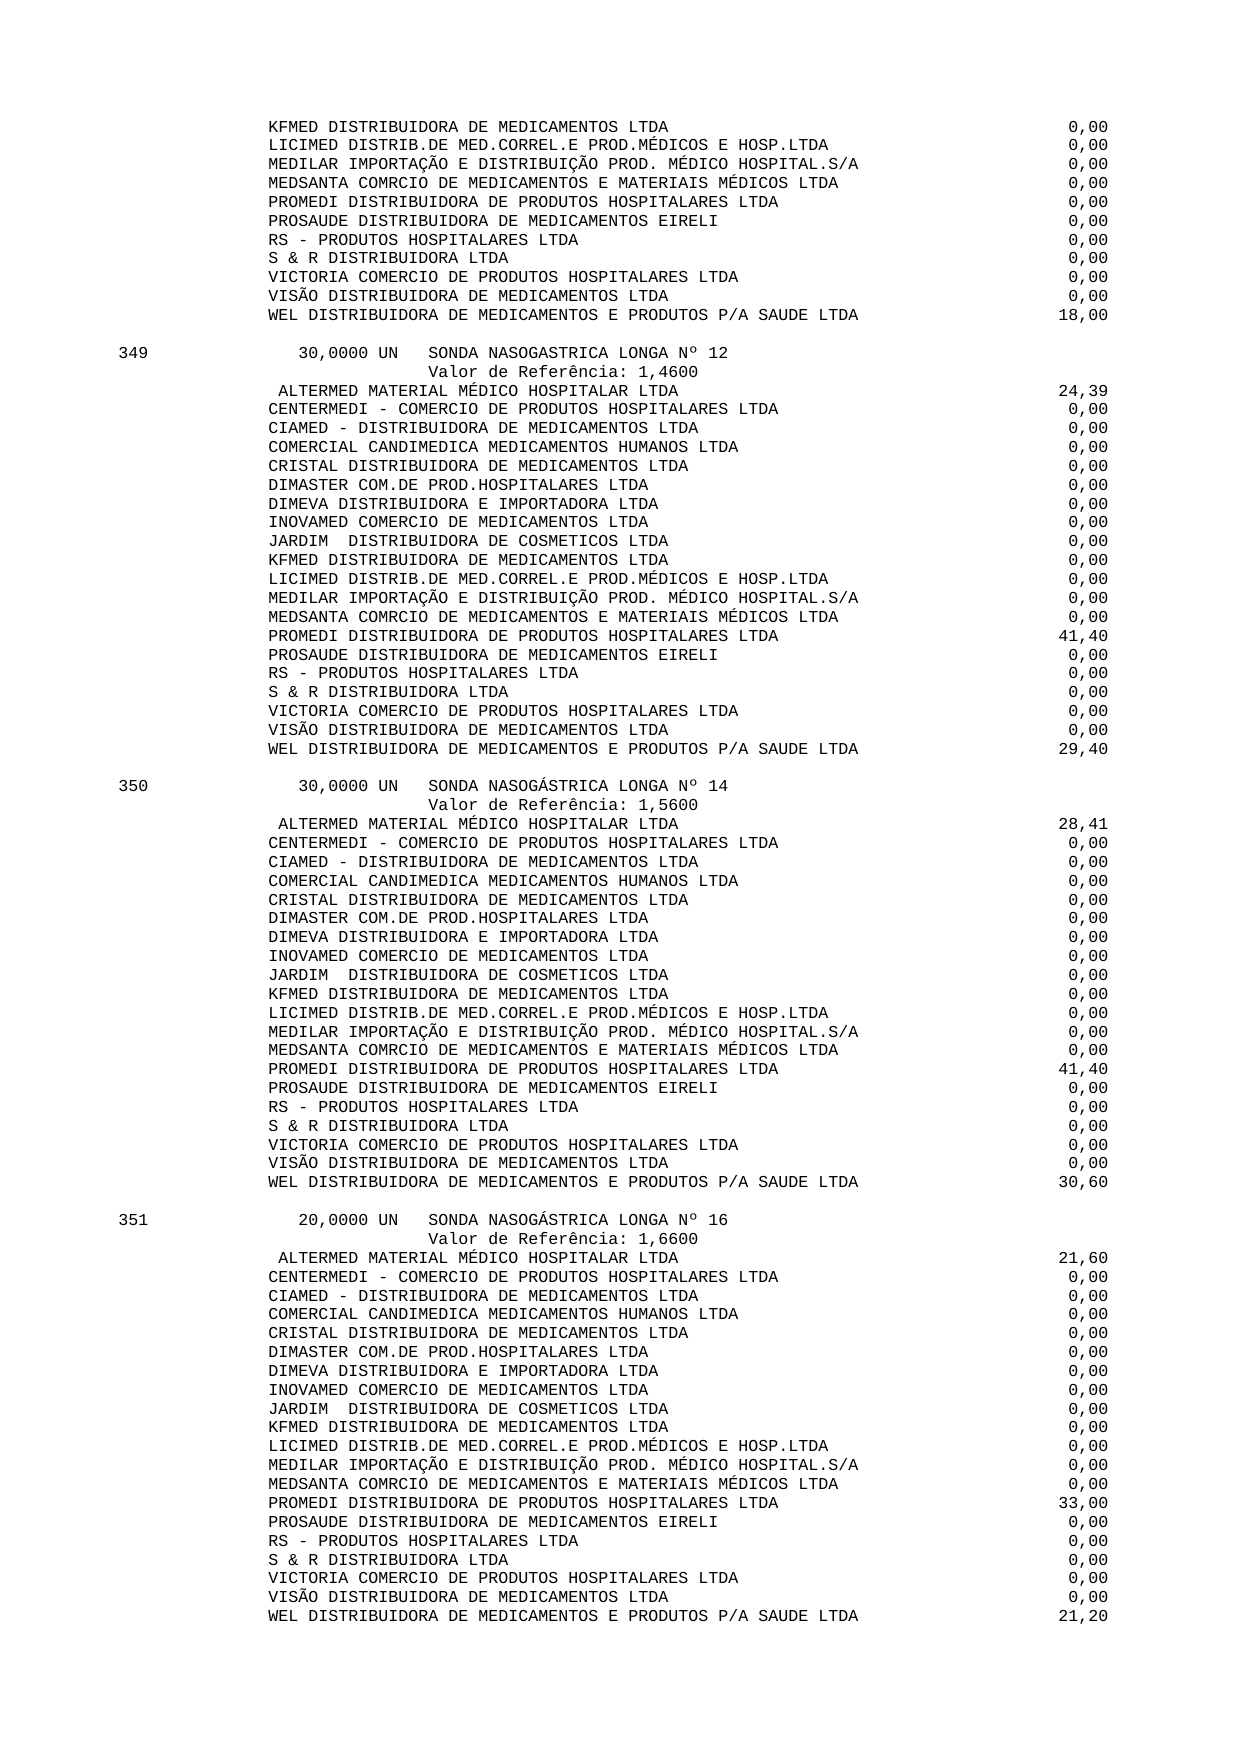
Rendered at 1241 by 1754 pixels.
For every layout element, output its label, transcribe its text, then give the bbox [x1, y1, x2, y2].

text KFMED DISTRIBUIDORA DE MEDICAMENTOS LTDA 0,00 LICIMED DISTRIB.DE MED.CORREL.E PROD.MÉDICOS E HOSP.LTDA 0,00 MEDILAR IMPORTAÇÃO E DISTRIBUIÇÃO PROD. MÉDICO HOSPITAL.S/A 0,00 MEDSANTA COMRCIO DE MEDICAMENTOS E MATERIAIS MÉDICOS LTDA 0,00 PROMEDI DISTRIBUIDORA DE PRODUTOS HOSPITALARES LTDA 0,00 PROSAUDE DISTRIBUIDORA DE MEDICAMENTOS EIRELI 0,00 RS - PRODUTOS HOSPITALARES LTDA 0,00 S & R DISTRIBUIDORA LTDA 0,00 VICTORIA COMERCIO DE PRODUTOS HOSPITALARES LTDA 0,00 VISÃO DISTRIBUIDORA DE MEDICAMENTOS LTDA 0,00 WEL DISTRIBUIDORA DE MEDICAMENTOS E PRODUTOS P/A SAUDE LTDA 18,00 349 30,0000 UN SONDA NASOGASTRICA LONGA Nº 12 Valor de Referência: 1,4600 ALTERMED MATERIAL MÉDICO HOSPITALAR LTDA 24,39 CENTERMEDI - COMERCIO DE PRODUTOS HOSPITALARES LTDA 0,00 CIAMED - DISTRIBUIDORA DE MEDICAMENTOS LTDA 0,00 COMERCIAL CANDIMEDICA MEDICAMENTOS HUMANOS LTDA 0,00 CRISTAL DISTRIBUIDORA DE MEDICAMENTOS LTDA 0,00 DIMASTER COM.DE PROD.HOSPITALARES LTDA 0,00 DIMEVA DISTRIBUIDORA E IMPORTADORA LTDA 0,00 INOVAMED COMERCIO DE MEDICAMENTOS LTDA 0,00 JARDIM DISTRIBUIDORA DE COSMETICOS LTDA 0,00 KFMED DISTRIBUIDORA DE MEDICAMENTOS LTDA 0,00 LICIMED DISTRIB.DE MED.CORREL.E PROD.MÉDICOS E HOSP.LTDA 0,00 MEDILAR IMPORTAÇÃO E DISTRIBUIÇÃO PROD. MÉDICO HOSPITAL.S/A 0,00 MEDSANTA COMRCIO DE MEDICAMENTOS E MATERIAIS MÉDICOS LTDA 0,00 PROMEDI DISTRIBUIDORA DE PRODUTOS HOSPITALARES LTDA 41,40 PROSAUDE DISTRIBUIDORA DE MEDICAMENTOS EIRELI 0,00 RS - PRODUTOS HOSPITALARES LTDA 0,00 S & R DISTRIBUIDORA LTDA 0,00 VICTORIA COMERCIO DE PRODUTOS HOSPITALARES LTDA 0,00 VISÃO DISTRIBUIDORA DE MEDICAMENTOS LTDA 0,00 WEL DISTRIBUIDORA DE MEDICAMENTOS E PRODUTOS P/A SAUDE LTDA 29,40 350 30,0000 UN SONDA NASOGÁSTRICA LONGA Nº 14 Valor de Referência: 1,5600 ALTERMED MATERIAL MÉDICO HOSPITALAR LTDA 28,41 CENTERMEDI - COMERCIO DE PRODUTOS HOSPITALARES LTDA 0,00 CIAMED - DISTRIBUIDORA DE MEDICAMENTOS LTDA 0,00 COMERCIAL CANDIMEDICA MEDICAMENTOS HUMANOS LTDA 0,00 CRISTAL DISTRIBUIDORA DE MEDICAMENTOS LTDA 0,00 DIMASTER COM.DE PROD.HOSPITALARES LTDA 0,00 DIMEVA DISTRIBUIDORA E IMPORTADORA LTDA 0,00 INOVAMED COMERCIO DE MEDICAMENTOS LTDA 0,00 JARDIM DISTRIBUIDORA DE COSMETICOS LTDA 0,00 KFMED DISTRIBUIDORA DE MEDICAMENTOS LTDA 0,00 LICIMED DISTRIB.DE MED.CORREL.E PROD.MÉDICOS E HOSP.LTDA 0,00 MEDILAR IMPORTAÇÃO E DISTRIBUIÇÃO PROD. MÉDICO HOSPITAL.S/A 0,00 MEDSANTA COMRCIO DE MEDICAMENTOS E MATERIAIS MÉDICOS LTDA 0,00 PROMEDI DISTRIBUIDORA DE PRODUTOS HOSPITALARES LTDA 41,40 PROSAUDE DISTRIBUIDORA DE MEDICAMENTOS EIRELI 0,00 RS - PRODUTOS HOSPITALARES LTDA 0,00 S & R DISTRIBUIDORA LTDA 0,00 VICTORIA COMERCIO DE PRODUTOS HOSPITALARES LTDA 0,00 VISÃO DISTRIBUIDORA DE MEDICAMENTOS LTDA 0,00 WEL DISTRIBUIDORA DE MEDICAMENTOS E PRODUTOS P/A SAUDE LTDA 30,60 351 20,0000 UN SONDA NASOGÁSTRICA LONGA Nº 16 Valor de Referência: 1,6600 ALTERMED MATERIAL MÉDICO HOSPITALAR LTDA 21,60 CENTERMEDI - COMERCIO DE PRODUTOS HOSPITALARES LTDA 0,00 CIAMED - DISTRIBUIDORA DE MEDICAMENTOS LTDA 0,00 COMERCIAL CANDIMEDICA MEDICAMENTOS HUMANOS LTDA 0,00 CRISTAL DISTRIBUIDORA DE MEDICAMENTOS LTDA 0,00 DIMASTER COM.DE PROD.HOSPITALARES LTDA 0,00 DIMEVA DISTRIBUIDORA E IMPORTADORA LTDA 0,00 INOVAMED COMERCIO DE MEDICAMENTOS LTDA 0,00 JARDIM DISTRIBUIDORA DE COSMETICOS LTDA 0,00 KFMED DISTRIBUIDORA DE MEDICAMENTOS LTDA 0,00 LICIMED DISTRIB.DE MED.CORREL.E PROD.MÉDICOS E HOSP.LTDA 0,00 MEDILAR IMPORTAÇÃO E DISTRIBUIÇÃO PROD. MÉDICO HOSPITAL.S/A 0,00 MEDSANTA COMRCIO DE MEDICAMENTOS E MATERIAIS MÉDICOS LTDA 0,00 PROMEDI DISTRIBUIDORA DE PRODUTOS HOSPITALARES LTDA 33,00 PROSAUDE DISTRIBUIDORA DE MEDICAMENTOS EIRELI 0,00 RS - PRODUTOS HOSPITALARES LTDA 0,00 S & R DISTRIBUIDORA LTDA 0,00 VICTORIA COMERCIO DE PRODUTOS HOSPITALARES LTDA 0,00 VISÃO DISTRIBUIDORA DE MEDICAMENTOS LTDA 0,00 WEL DISTRIBUIDORA DE MEDICAMENTOS E PRODUTOS P/A SAUDE LTDA 21,20 [118, 118, 1122, 1626]
